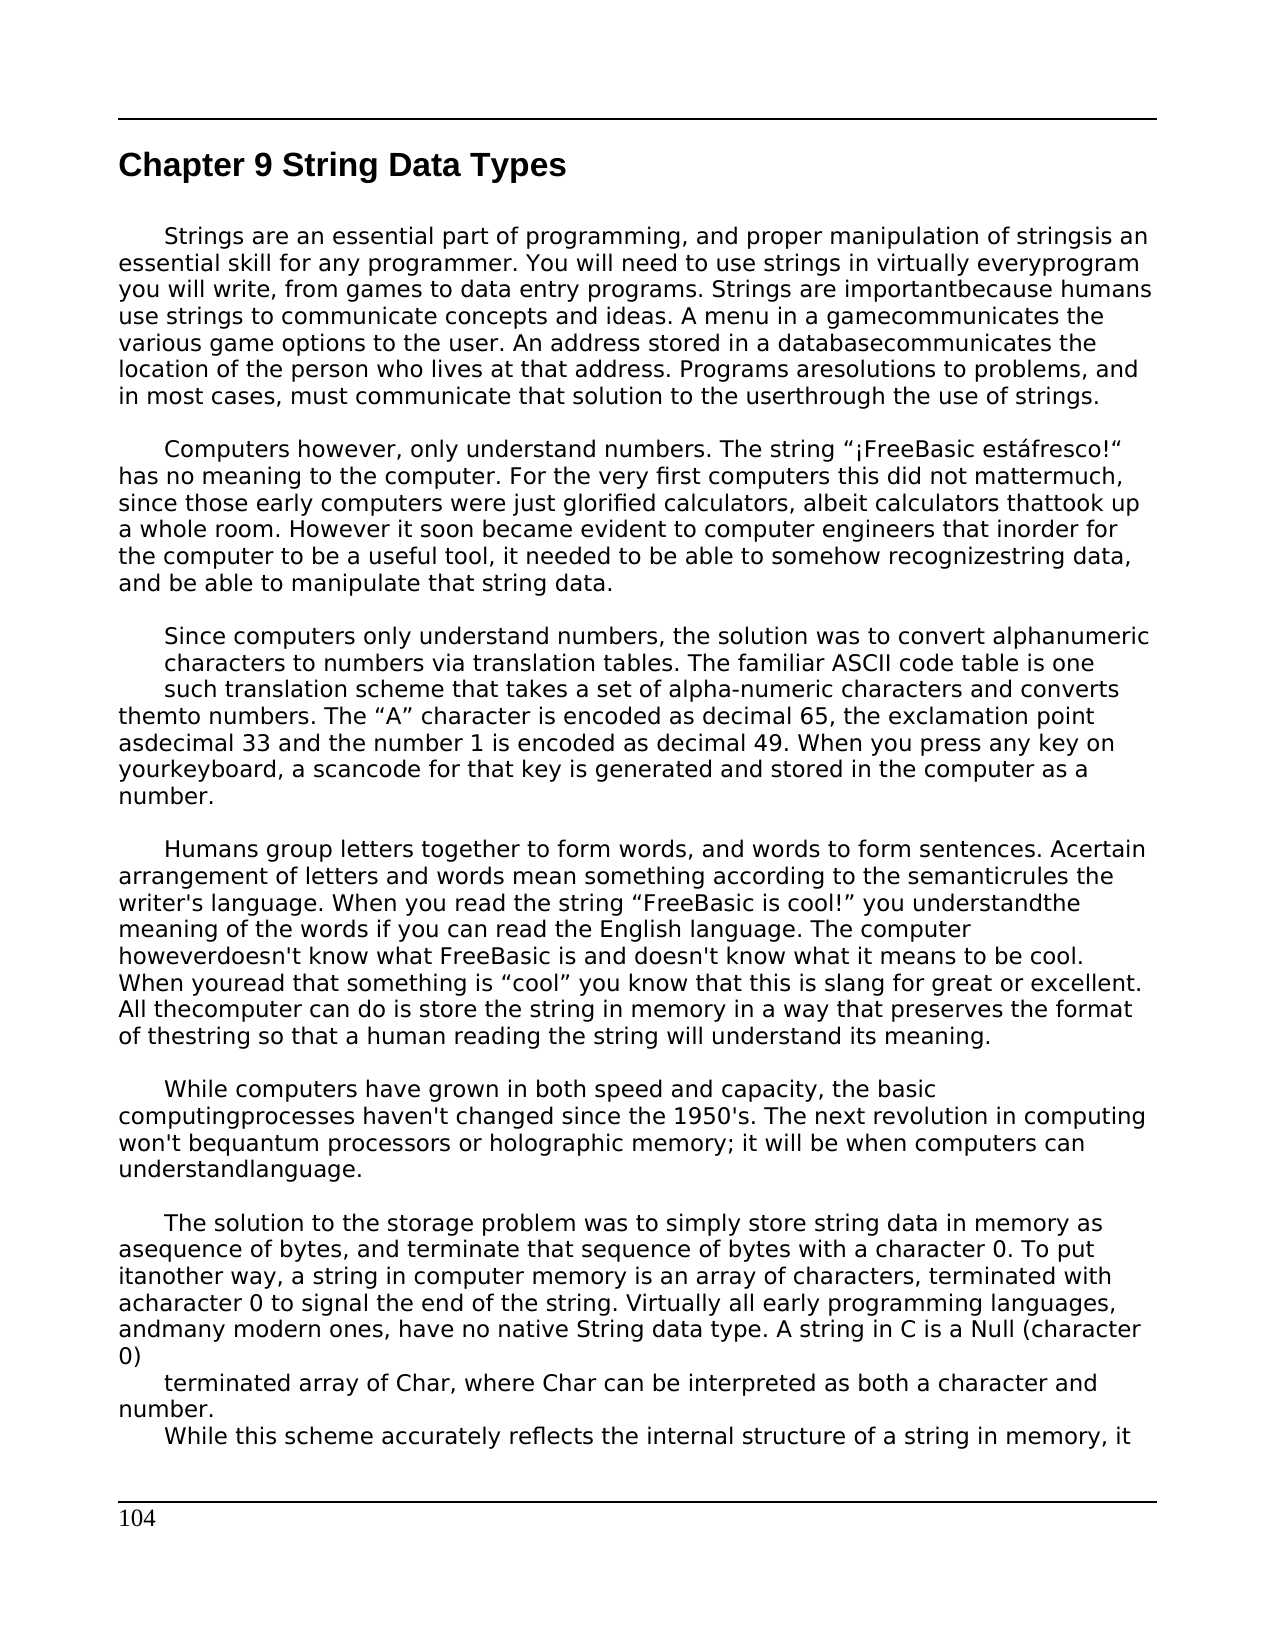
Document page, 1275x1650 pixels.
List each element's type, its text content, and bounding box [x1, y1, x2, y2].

text While computers have grown in both speed and capacity, the basic computingprocesses haven't changed since the 1950's. The next revolution in computing won't bequantum processors or holographic memory; it will be when computers can understandlanguage. [118, 1076, 1157, 1183]
text Strings are an essential part of programming, and proper manipulation of stringsis an essential skill for any programmer. You will need to use strings in virtually everyprogram you will write, from games to data entry programs. Strings are importantbecause humans use strings to communicate concepts and ideas. A menu in a gamecommunicates the various game options to the user. An address stored in a databasecommunicates the location of the person who lives at that address. Programs aresolutions to problems, and in most cases, must communicate that solution to the userthrough the use of strings. [118, 223, 1157, 410]
text terminated array of Char, where Char can be interpreted as both a character and number. [118, 1370, 1157, 1423]
text The solution to the storage problem was to simply store string data in memory as asequence of bytes, and terminate that sequence of bytes with a character 0. To put itanother way, a string in computer memory is an array of characters, terminated with acharacter 0 to signal the end of the string. Virtually all early programming languages, andmany modern ones, have no native String data type. A string in C is a Null (character 0) [118, 1210, 1157, 1370]
text While this scheme accurately reflects the internal structure of a string in memory, it [118, 1423, 1157, 1450]
subtitle Chapter 9 String Data Types [118, 145, 1157, 184]
text Computers however, only understand numbers. The string “¡FreeBasic estáfresco!“ has no meaning to the computer. For the very first computers this did not mattermuch, since those early computers were just glorified calculators, albeit calculators thattook up a whole room. However it soon became evident to computer engineers that inorder for the computer to be a useful tool, it needed to be able to somehow recognizestring data, and be able to manipulate that string data. [118, 436, 1157, 596]
text such translation scheme that takes a set of alpha-numeric characters and converts themto numbers. The “A” character is encoded as decimal 65, the exclamation point asdecimal 33 and the number 1 is encoded as decimal 49. When you press any key on yourkeyboard, a scancode for that key is generated and stored in the computer as a number. [118, 676, 1157, 810]
text Since computers only understand numbers, the solution was to convert alphanumeric [118, 623, 1157, 650]
text Humans group letters together to form words, and words to form sentences. Acertain arrangement of letters and words mean something according to the semanticrules the writer's language. When you read the string “FreeBasic is cool!” you understandthe meaning of the words if you can read the English language. The computer howeverdoesn't know what FreeBasic is and doesn't know what it means to be cool. When youread that something is “cool” you know that this is slang for great or excellent. All thecomputer can do is store the string in memory in a way that preserves the format of thestring so that a human reading the string will understand its meaning. [118, 836, 1157, 1050]
text characters to numbers via translation tables. The familiar ASCII code table is one [118, 650, 1157, 676]
